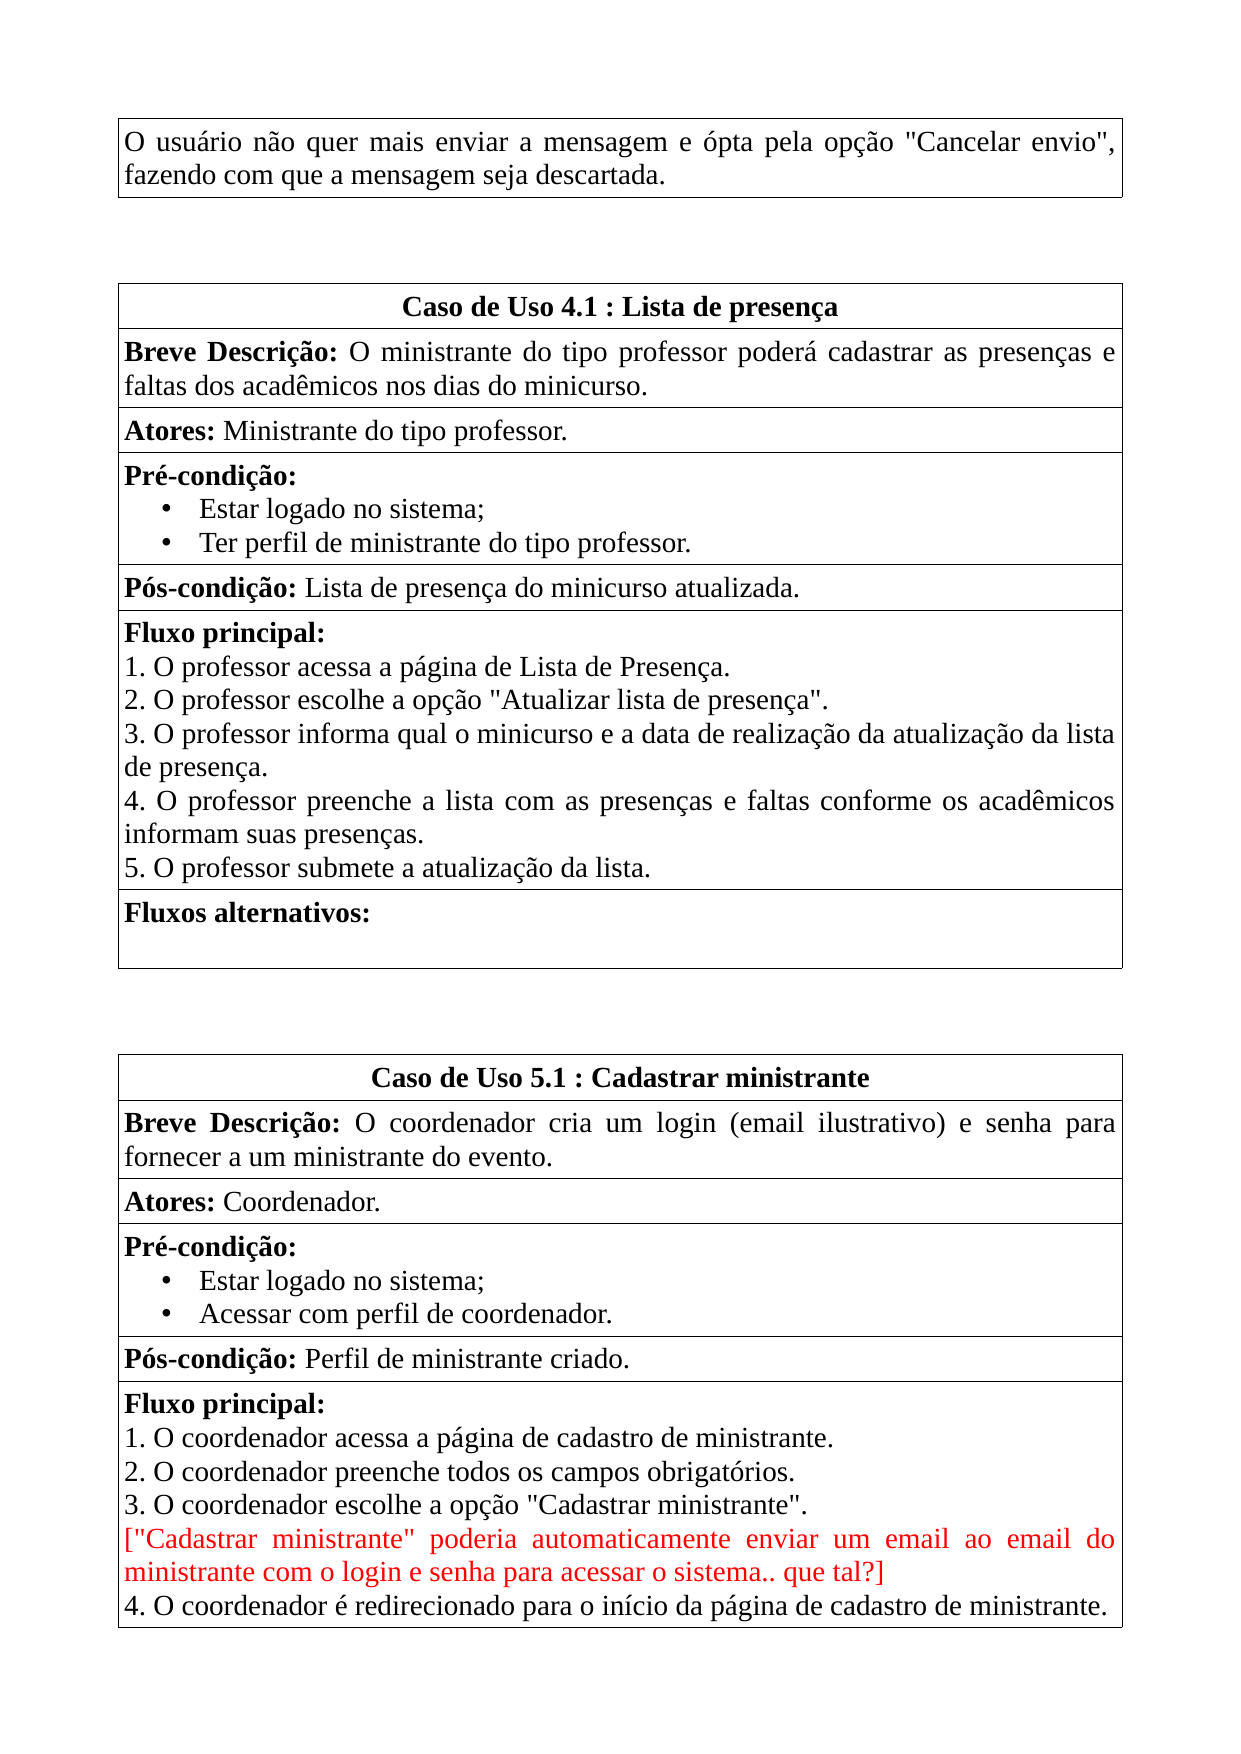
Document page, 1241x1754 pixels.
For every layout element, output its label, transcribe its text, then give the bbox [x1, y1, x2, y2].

table_cell O usuário não quer mais enviar a mensagem e ópta pela opção "Cancelar envio", fazendo com que a mensagem seja descartada. [119, 119, 1122, 197]
table_cell Breve Descrição: O coordenador cria um login (email ilustrativo) e senha para fornecer a um ministrante do evento. [119, 1101, 1122, 1178]
table_cell Fluxo principal: 1. O professor acessa a página de Lista de Presença. 2. O professor escolhe a opção "Atualizar lista de presença". 3. O professor informa qual o minicurso e a data de realização da atualização da lista de presença. 4. O professor preenche a lista com as presenças e faltas conforme os acadêmicos informam suas presenças. 5. O professor submete a atualização da lista. [119, 611, 1122, 889]
table_cell Pré-condição: Estar logado no sistema; Acessar com perfil de coordenador. [119, 1224, 1122, 1336]
table_cell Pós-condição: Perfil de ministrante criado. [119, 1337, 1122, 1381]
table_header Caso de Uso 4.1 : Lista de presença [119, 284, 1122, 328]
table_cell Breve Descrição: O ministrante do tipo professor poderá cadastrar as presenças e faltas dos acadêmicos nos dias do minicurso. [119, 329, 1122, 407]
table_cell Atores: Coordenador. [119, 1179, 1122, 1223]
table_cell Atores: Ministrante do tipo professor. [119, 408, 1122, 452]
table_cell Fluxos alternativos: [119, 890, 1122, 968]
table_cell Fluxo principal: 1. O coordenador acessa a página de cadastro de ministrante. 2. O coordenador preenche todos os campos obrigatórios. 3. O coordenador escolhe a opção "Cadastrar ministrante". ["Cadastrar ministrante" poderia automaticamente enviar um email ao email do ministrante com o login e senha para acessar o sistema.. que tal?] 4. O coordenador é redirecionado para o início da página de cadastro de ministrante. [119, 1382, 1122, 1627]
table_cell Pré-condição: Estar logado no sistema; Ter perfil de ministrante do tipo professor. [119, 453, 1122, 564]
table_header Caso de Uso 5.1 : Cadastrar ministrante [119, 1055, 1122, 1099]
table_cell Pós-condição: Lista de presença do minicurso atualizada. [119, 565, 1122, 609]
